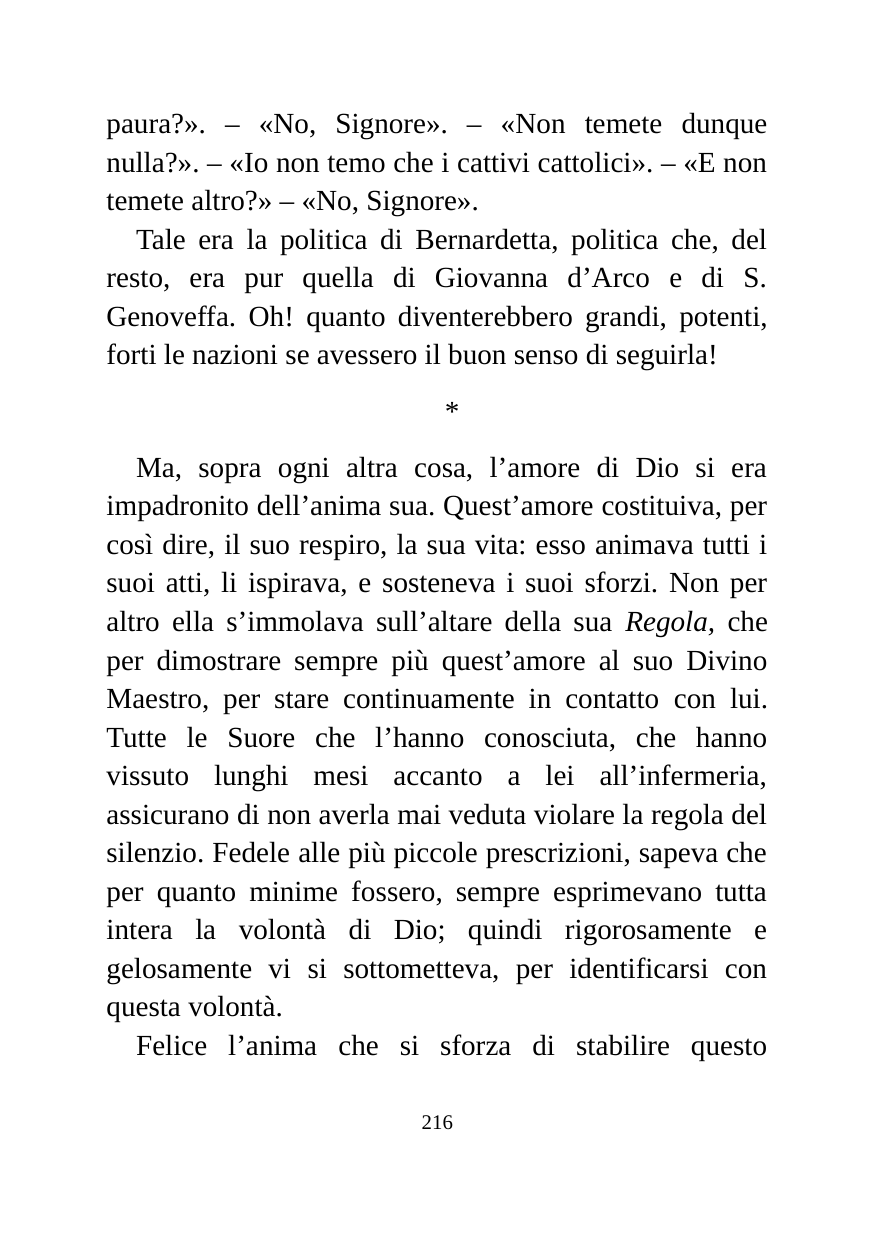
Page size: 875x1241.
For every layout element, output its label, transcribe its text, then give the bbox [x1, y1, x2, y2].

text * [106, 394, 768, 427]
text Ma, sopra ogni altra cosa, l’amore di Dio si era impadronito dell’anima sua. Quest’amore costituiva, per così dire, il suo respiro, la sua vita: esso animava tutti i suoi atti, li ispirava, e sosteneva i suoi sforzi. Non per altro ella s’immolava sull’altare della sua Regola, che per dimostrare sempre più quest’amore al suo Divino Maestro, per stare continuamente in contatto con lui. Tutte le Suore che l’hanno conosciuta, che hanno vissuto lunghi mesi accanto a lei all’infermeria, assicurano di non averla mai veduta violare la regola del silenzio. Fedele alle più piccole prescrizioni, sapeva che per quanto minime fossero, sempre esprimevano tutta intera la volontà di Dio; quindi rigorosamente e gelosamente vi si sottometteva, per identificarsi con questa volontà. [106, 450, 768, 1023]
text paura?». – «No, Signore». – «Non temete dunque nulla?». – «Io non temo che i cattivi cattolici». – «E non temete altro?» – «No, Signore». [106, 106, 768, 217]
text Tale era la politica di Bernardetta, politica che, del resto, era pur quella di Giovanna d’Arco e di S. Genoveffa. Oh! quanto diventerebbero grandi, potenti, forti le nazioni se avessero il buon senso di seguirla! [106, 222, 768, 371]
text Felice l’anima che si sforza di stabilire questo [106, 1028, 768, 1062]
